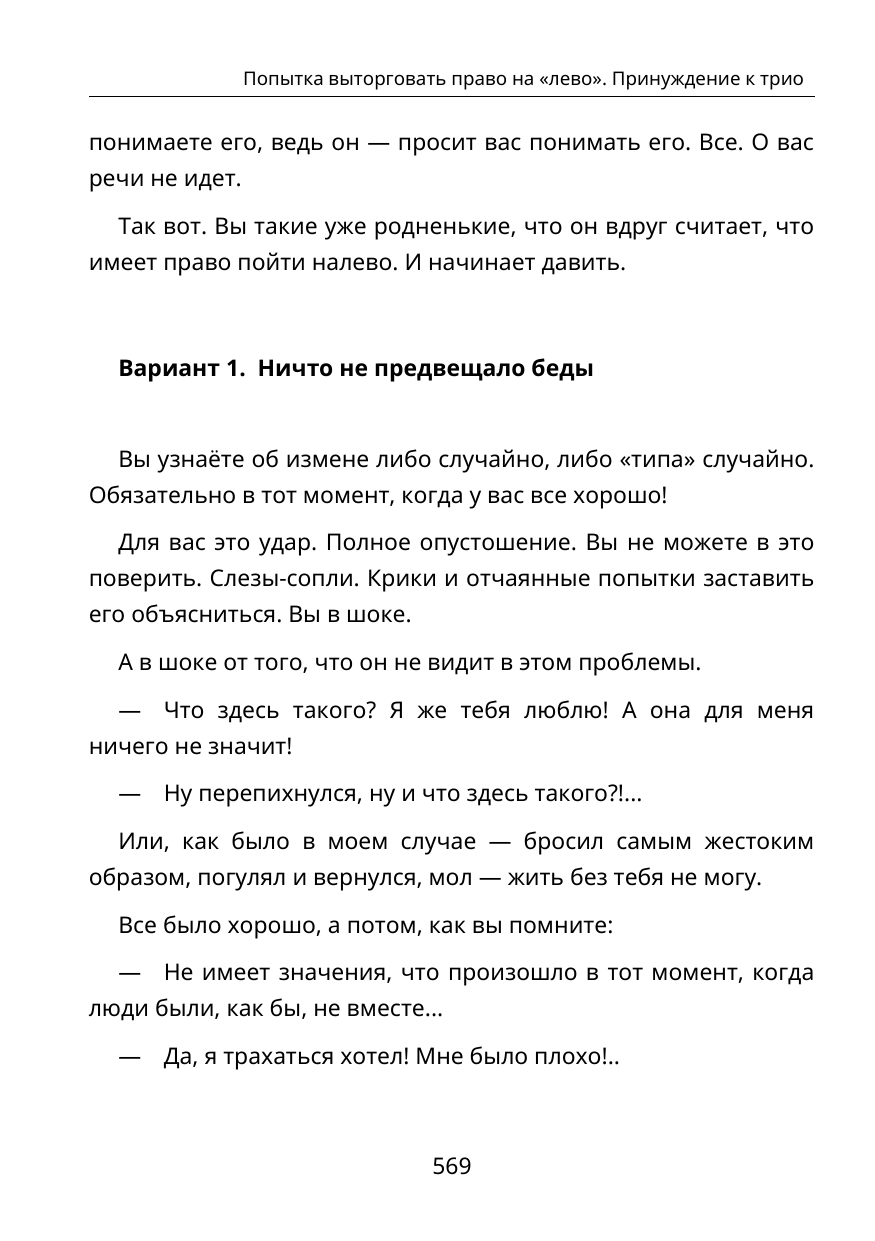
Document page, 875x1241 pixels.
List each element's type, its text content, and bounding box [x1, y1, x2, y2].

text А в шоке от того, что он не видит в этом проблемы. [88, 646, 815, 677]
list Ну перепихнулся, ну и что здесь такого?!... [88, 777, 815, 808]
text Для вас это удар. Полное опустошение. Вы не можете в это поверить. Слезы-сопли. Крики и отчаянные попытки заставить его объясниться. Вы в шоке. [88, 526, 815, 629]
subtitle Вариант 1. Ничто не предвещало беды [88, 352, 815, 384]
text Вы узнаёте об измене либо случайно, либо «типа» случайно. Обязательно в тот момент, когда у вас все хорошо! [88, 443, 815, 510]
list Не имеет значения, что произошло в тот момент, когда люди были, как бы, не вместе... [88, 956, 815, 1023]
text Так вот. Вы такие уже родненькие, что он вдруг считает, что имеет право пойти налево. И начинает давить. [88, 210, 815, 277]
list Что здесь такого? Я же тебя люблю! А она для меня ничего не значит! [88, 694, 815, 761]
text Или, как было в моем случае — бросил самым жестоким образом, погулял и вернулся, мол — жить без тебя не могу. [88, 825, 815, 892]
list Да, я трахаться хотел! Мне было плохо!.. [88, 1040, 815, 1071]
text Все было хорошо, а потом, как вы помните: [88, 909, 815, 940]
text понимаете его, ведь он — просит вас понимать его. Все. О вас речи не идет. [88, 126, 815, 193]
